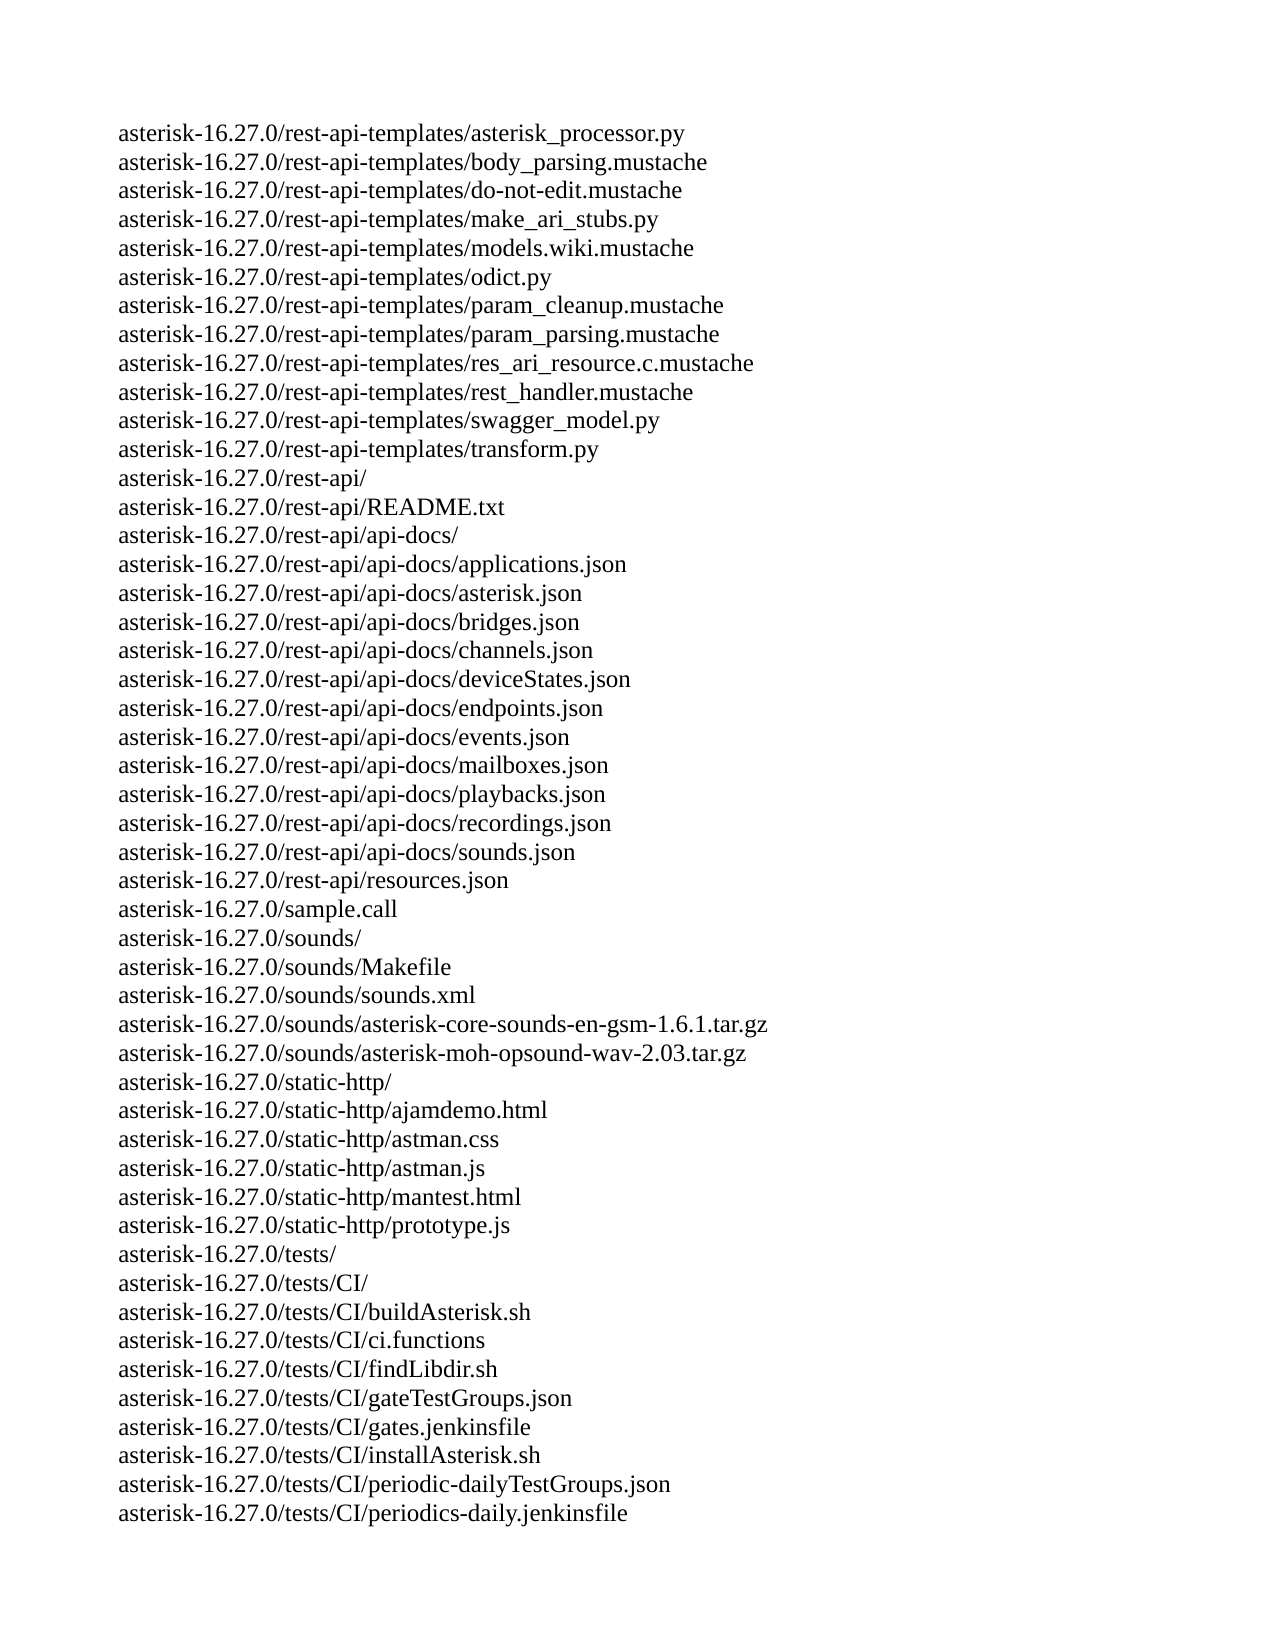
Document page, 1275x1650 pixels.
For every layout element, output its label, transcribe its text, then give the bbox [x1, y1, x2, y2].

text asterisk-16.27.0/static-http/astman.css [118, 1124, 1157, 1153]
text asterisk-16.27.0/static-http/prototype.js [118, 1211, 1157, 1239]
text asterisk-16.27.0/rest-api-templates/param_cleanup.mustache [118, 291, 1157, 319]
text asterisk-16.27.0/rest-api/api-docs/asterisk.json [118, 578, 1157, 607]
text asterisk-16.27.0/rest-api/api-docs/endpoints.json [118, 693, 1157, 722]
text asterisk-16.27.0/tests/CI/periodics-daily.jenkinsfile [118, 1498, 1157, 1527]
text asterisk-16.27.0/tests/CI/findLibdir.sh [118, 1354, 1157, 1383]
text asterisk-16.27.0/tests/ [118, 1239, 1157, 1268]
text asterisk-16.27.0/sample.call [118, 894, 1157, 923]
text asterisk-16.27.0/tests/CI/gates.jenkinsfile [118, 1412, 1157, 1441]
text asterisk-16.27.0/rest-api/api-docs/recordings.json [118, 808, 1157, 837]
text asterisk-16.27.0/rest-api-templates/models.wiki.mustache [118, 233, 1157, 262]
text asterisk-16.27.0/static-http/mantest.html [118, 1182, 1157, 1211]
text asterisk-16.27.0/tests/CI/installAsterisk.sh [118, 1441, 1157, 1469]
text asterisk-16.27.0/rest-api-templates/param_parsing.mustache [118, 319, 1157, 348]
text asterisk-16.27.0/rest-api-templates/odict.py [118, 262, 1157, 291]
text asterisk-16.27.0/rest-api/api-docs/events.json [118, 722, 1157, 751]
text asterisk-16.27.0/sounds/ [118, 923, 1157, 952]
text asterisk-16.27.0/sounds/asterisk-moh-opsound-wav-2.03.tar.gz [118, 1038, 1157, 1067]
text asterisk-16.27.0/rest-api/api-docs/deviceStates.json [118, 664, 1157, 693]
text asterisk-16.27.0/static-http/astman.js [118, 1153, 1157, 1182]
text asterisk-16.27.0/rest-api-templates/res_ari_resource.c.mustache [118, 348, 1157, 377]
text asterisk-16.27.0/rest-api-templates/rest_handler.mustache [118, 377, 1157, 406]
text asterisk-16.27.0/rest-api/api-docs/bridges.json [118, 607, 1157, 636]
text asterisk-16.27.0/rest-api/README.txt [118, 492, 1157, 521]
text asterisk-16.27.0/static-http/ajamdemo.html [118, 1096, 1157, 1124]
text asterisk-16.27.0/tests/CI/periodic-dailyTestGroups.json [118, 1469, 1157, 1498]
text asterisk-16.27.0/rest-api-templates/asterisk_processor.py [118, 118, 1157, 147]
text asterisk-16.27.0/rest-api-templates/transform.py [118, 434, 1157, 463]
text asterisk-16.27.0/rest-api/api-docs/mailboxes.json [118, 751, 1157, 779]
text asterisk-16.27.0/static-http/ [118, 1067, 1157, 1096]
text asterisk-16.27.0/rest-api-templates/swagger_model.py [118, 406, 1157, 434]
text asterisk-16.27.0/rest-api/resources.json [118, 866, 1157, 894]
text asterisk-16.27.0/sounds/asterisk-core-sounds-en-gsm-1.6.1.tar.gz [118, 1009, 1157, 1038]
text asterisk-16.27.0/rest-api/api-docs/playbacks.json [118, 779, 1157, 808]
text asterisk-16.27.0/rest-api/api-docs/sounds.json [118, 837, 1157, 866]
text asterisk-16.27.0/tests/CI/gateTestGroups.json [118, 1383, 1157, 1412]
text asterisk-16.27.0/tests/CI/ci.functions [118, 1326, 1157, 1354]
text asterisk-16.27.0/sounds/Makefile [118, 952, 1157, 981]
text asterisk-16.27.0/rest-api/api-docs/ [118, 521, 1157, 549]
text asterisk-16.27.0/tests/CI/ [118, 1268, 1157, 1297]
text asterisk-16.27.0/rest-api-templates/body_parsing.mustache [118, 147, 1157, 176]
text asterisk-16.27.0/rest-api/api-docs/applications.json [118, 549, 1157, 578]
text asterisk-16.27.0/sounds/sounds.xml [118, 981, 1157, 1009]
text asterisk-16.27.0/rest-api-templates/do-not-edit.mustache [118, 176, 1157, 204]
text asterisk-16.27.0/rest-api/ [118, 463, 1157, 492]
text asterisk-16.27.0/tests/CI/buildAsterisk.sh [118, 1297, 1157, 1326]
text asterisk-16.27.0/rest-api-templates/make_ari_stubs.py [118, 204, 1157, 233]
text asterisk-16.27.0/rest-api/api-docs/channels.json [118, 636, 1157, 664]
